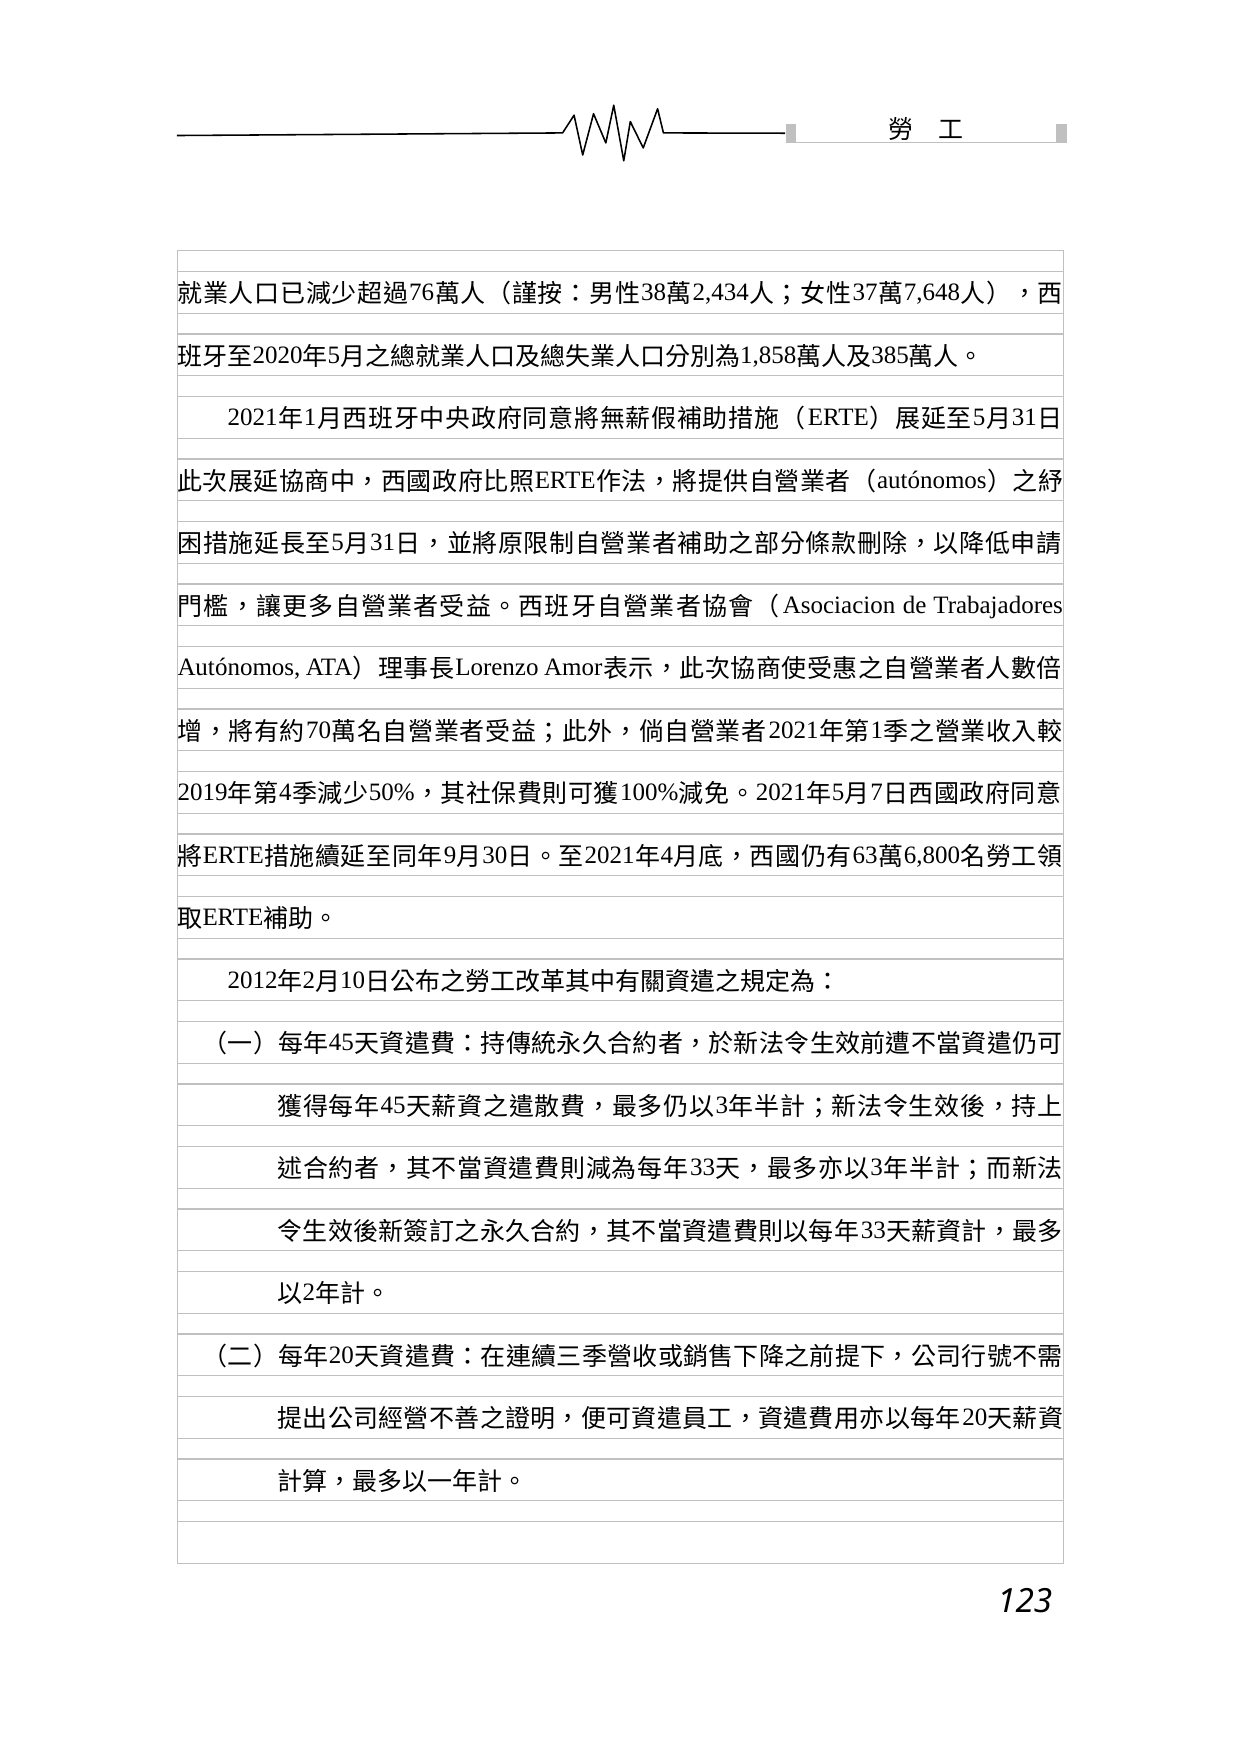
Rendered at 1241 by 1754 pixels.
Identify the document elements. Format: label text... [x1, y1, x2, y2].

text [202, 1251, 1063, 1271]
text [178, 501, 1063, 521]
text 令生效後新簽訂之永久合約，其不當資遣費則以每年33天薪資計，最多 [202, 1210, 1063, 1250]
text （二）每年20天資遣費：在連續三季營收或銷售下降之前提下，公司行號不需 [202, 1335, 1063, 1375]
text [178, 439, 1063, 458]
text [202, 1314, 1063, 1333]
text [178, 376, 1063, 396]
text [202, 1126, 1063, 1146]
text 增，將有約70萬名自營業者受益；此外，倘自營業者2021年第1季之營業收入較 [178, 710, 1063, 750]
text 以2年計。 [202, 1272, 1063, 1313]
text 2021年1月西班牙中央政府同意將無薪假補助措施（ERTE）展延至5月31日 [178, 397, 1063, 438]
text 就業人口已減少超過76萬人（謹按：男性38萬2,434人；女性37萬7,648人），西 [178, 272, 1063, 313]
text [202, 1064, 1063, 1083]
text 取ERTE補助。 [178, 897, 1063, 938]
text [178, 626, 1063, 646]
text [178, 751, 1063, 771]
text 門檻，讓更多自營業者受益。西班牙自營業者協會（Asociacion de Trabajadores [178, 585, 1063, 625]
text [202, 1376, 1063, 1396]
text 獲得每年45天薪資之遣散費，最多仍以3年半計；新法令生效後，持上 [202, 1085, 1063, 1125]
text [178, 876, 1063, 896]
text 此次展延協商中，西國政府比照ERTE作法，將提供自營業者（autónomos）之紓 [178, 460, 1063, 500]
text [178, 689, 1063, 708]
text Autónomos, ATA）理事長Lorenzo Amor表示，此次協商使受惠之自營業者人數倍 [178, 647, 1063, 688]
text 困措施延長至5月31日，並將原限制自營業者補助之部分條款刪除，以降低申請 [178, 522, 1063, 563]
text 將ERTE措施續延至同年9月30日。至2021年4月底，西國仍有63萬6,800名勞工領 [178, 835, 1063, 875]
text [178, 939, 1063, 958]
text [202, 1189, 1063, 1208]
text [178, 814, 1063, 833]
text 提出公司經營不善之證明，便可資遣員工，資遣費用亦以每年20天薪資 [202, 1397, 1063, 1438]
text [178, 314, 1063, 333]
text 計算，最多以一年計。 [202, 1460, 1063, 1500]
text [178, 564, 1063, 583]
text [178, 251, 1063, 271]
text 述合約者，其不當資遣費則減為每年33天，最多亦以3年半計；而新法 [202, 1147, 1063, 1188]
text [202, 1439, 1063, 1458]
text 班牙至2020年5月之總就業人口及總失業人口分別為1,858萬人及385萬人。 [178, 335, 1063, 375]
text [202, 1001, 1063, 1021]
text 2012年2月10日公布之勞工改革其中有關資遣之規定為： [178, 960, 1063, 1000]
text （一）每年45天資遣費：持傳統永久合約者，於新法令生效前遭不當資遣仍可 [202, 1022, 1063, 1063]
text 2019年第4季減少50%，其社保費則可獲100%減免。2021年5月7日西國政府同意 [178, 772, 1063, 813]
